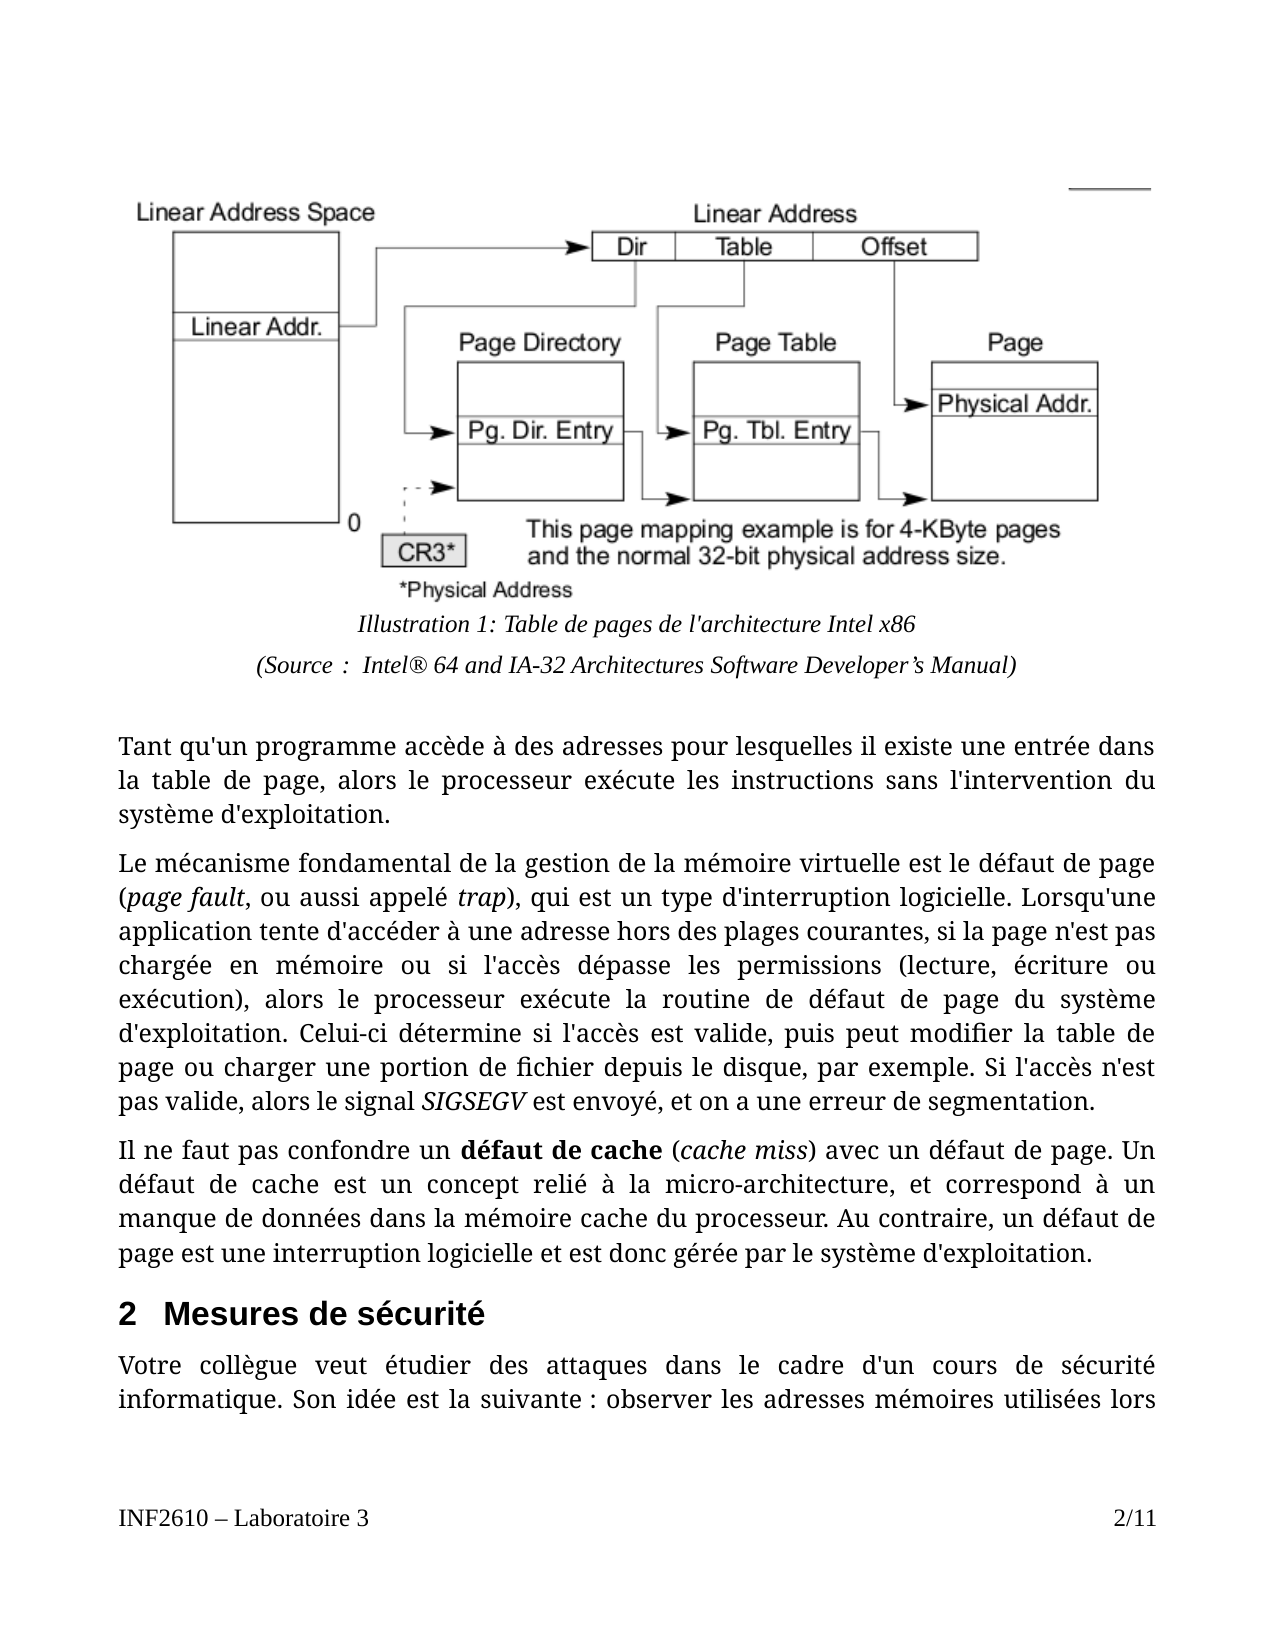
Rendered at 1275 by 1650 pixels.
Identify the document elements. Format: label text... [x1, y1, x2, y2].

text (Source : Intel® 64 and IA-32 Architectures Software Developer’s Manual) [124, 651, 1151, 679]
text Illustration 1: Table de pages de l'architecture Intel x86 [124, 610, 1151, 638]
text Le mécanisme fondamental de la gestion de la mémoire virtuelle est le défaut de page (page fault, ou aussi appelé trap), qui est un type d'interruption logicielle. Lorsqu'une application tente d'accéder à une adresse hors des plages courantes, si la page n'est pas chargée en mémoire ou si l'accès dépasse les permissions (lecture, écriture ou exécution), alors le processeur exécute la routine de défaut de page du système d'exploitation. Celui-ci détermine si l'accès est valide, puis peut modifier la table de page ou charger une portion de fichier depuis le disque, par exemple. Si l'accès n'est pas valide, alors le signal SIGSEGV est envoyé, et on a une erreur de segmentation. [118, 846, 1157, 1118]
text Tant qu'un programme accède à des adresses pour lesquelles il existe une entrée dans la table de page, alors le processeur exécute les instructions sans l'intervention du système d'exploitation. [118, 728, 1157, 831]
text Il ne faut pas confondre un défaut de cache (cache miss) avec un défaut de page. Un défaut de cache est un concept relié à la micro-architecture, et correspond à un manque de données dans la mémoire cache du processeur. Au contraire, un défaut de page est une interruption logicielle et est donc gérée par le système d'exploitation. [118, 1133, 1157, 1269]
text Votre collègue veut étudier des attaques dans le cadre d'un cours de sécurité informatique. Son idée est la suivante : observer les adresses mémoires utilisées lors [118, 1348, 1157, 1416]
picture [124, 188, 1152, 610]
subtitle Mesures de sécurité [118, 1294, 1157, 1333]
